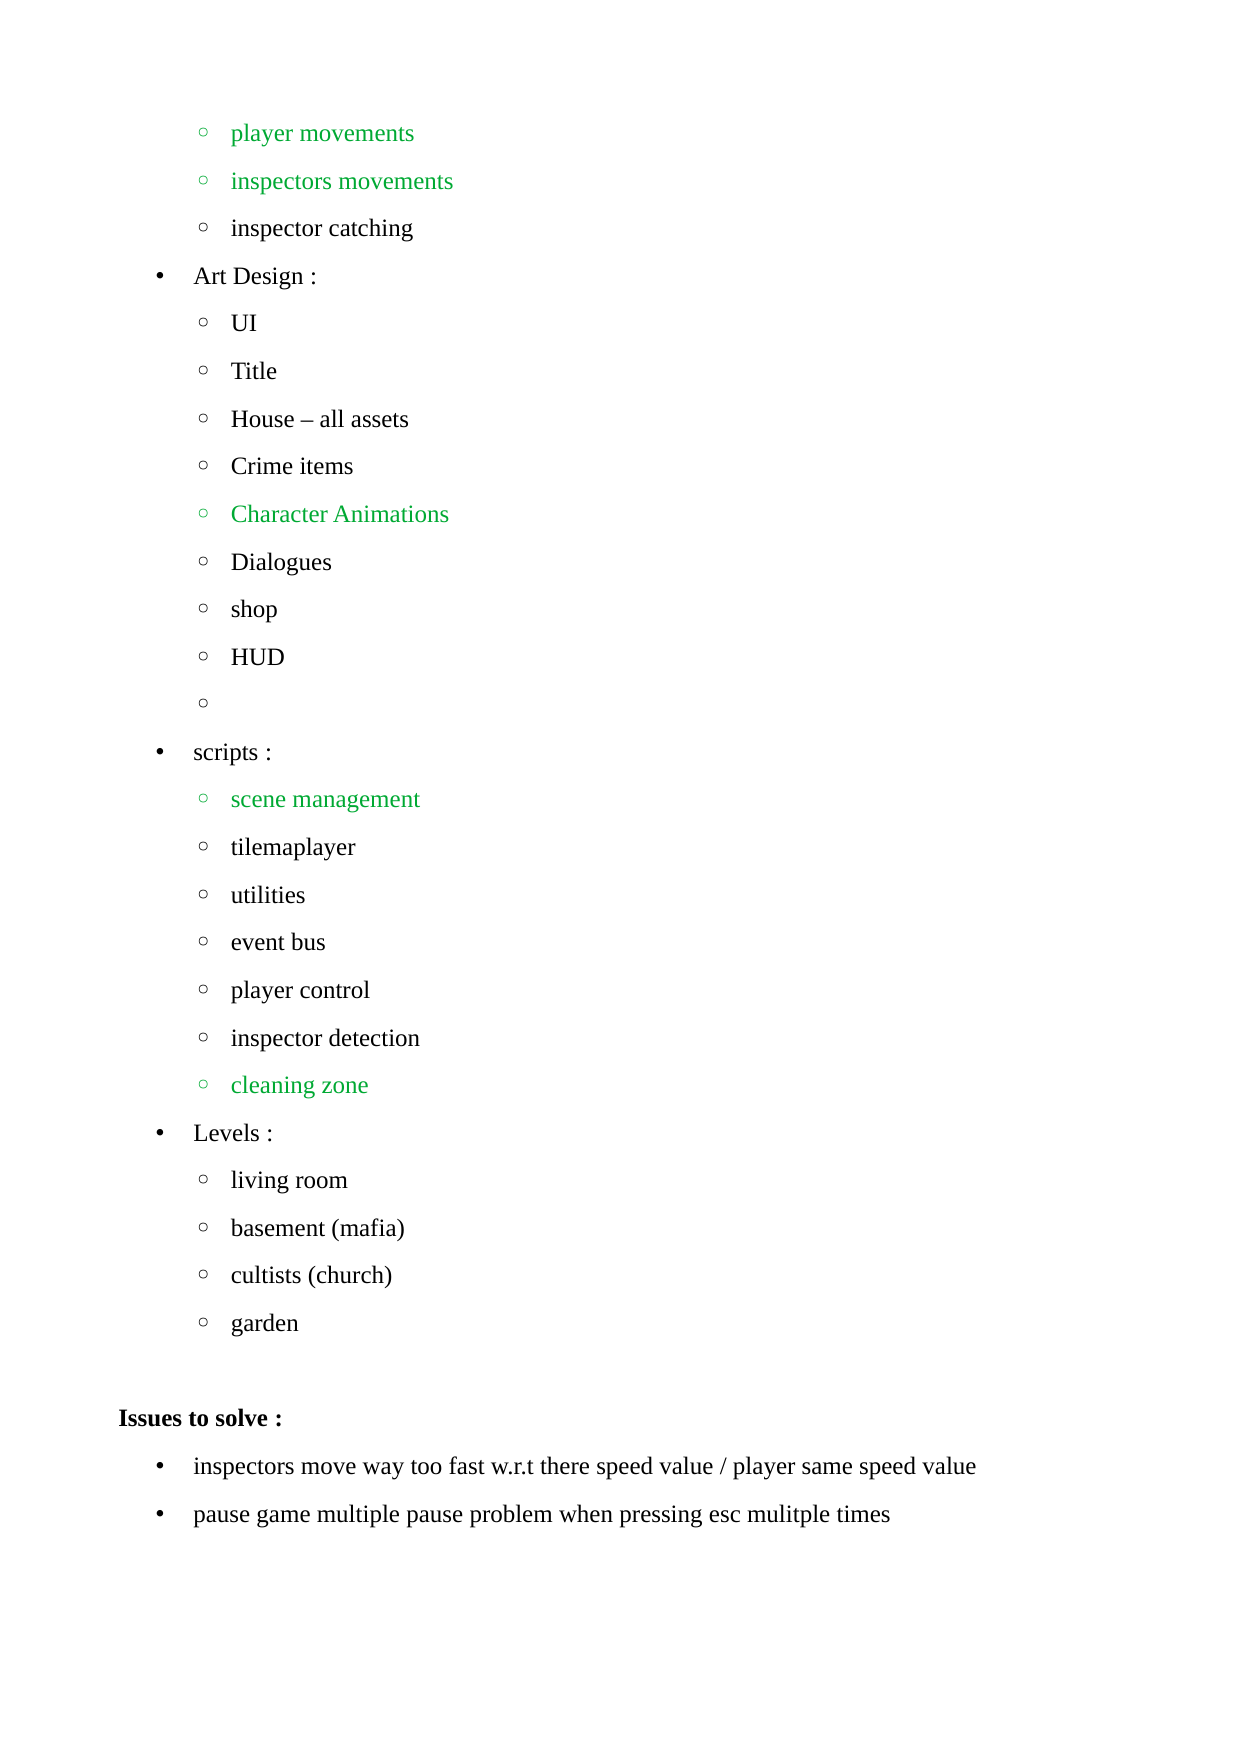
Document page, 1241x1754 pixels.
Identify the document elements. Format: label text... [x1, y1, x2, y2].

list player movements [193, 118, 1122, 147]
list cleaning zone [193, 1070, 1122, 1099]
list House – all assets [193, 404, 1122, 432]
list shop [193, 594, 1122, 623]
list Crime items [193, 451, 1122, 480]
list event bus [193, 927, 1122, 956]
list basement (mafia) [193, 1213, 1122, 1242]
list cultists (church) [193, 1261, 1122, 1289]
list scripts : [156, 737, 1122, 766]
text Issues to solve : [118, 1403, 1122, 1432]
list HUD [193, 642, 1122, 671]
list player control [193, 975, 1122, 1004]
list scene management [193, 784, 1122, 813]
list inspector detection [193, 1023, 1122, 1051]
list Art Design : [156, 261, 1122, 290]
list inspectors move way too fast w.r.t there speed value / player same speed value [156, 1451, 1122, 1480]
list pause game multiple pause problem when pressing esc mulitple times [156, 1499, 1122, 1527]
list garden [193, 1308, 1122, 1337]
list tilemaplayer [193, 832, 1122, 861]
list Levels : [156, 1118, 1122, 1147]
list inspector catching [193, 213, 1122, 242]
list Character Animations [193, 499, 1122, 528]
list utilities [193, 880, 1122, 908]
list living room [193, 1165, 1122, 1194]
list Dialogues [193, 547, 1122, 575]
list UI [193, 308, 1122, 337]
list Title [193, 356, 1122, 385]
list inspectors movements [193, 166, 1122, 194]
